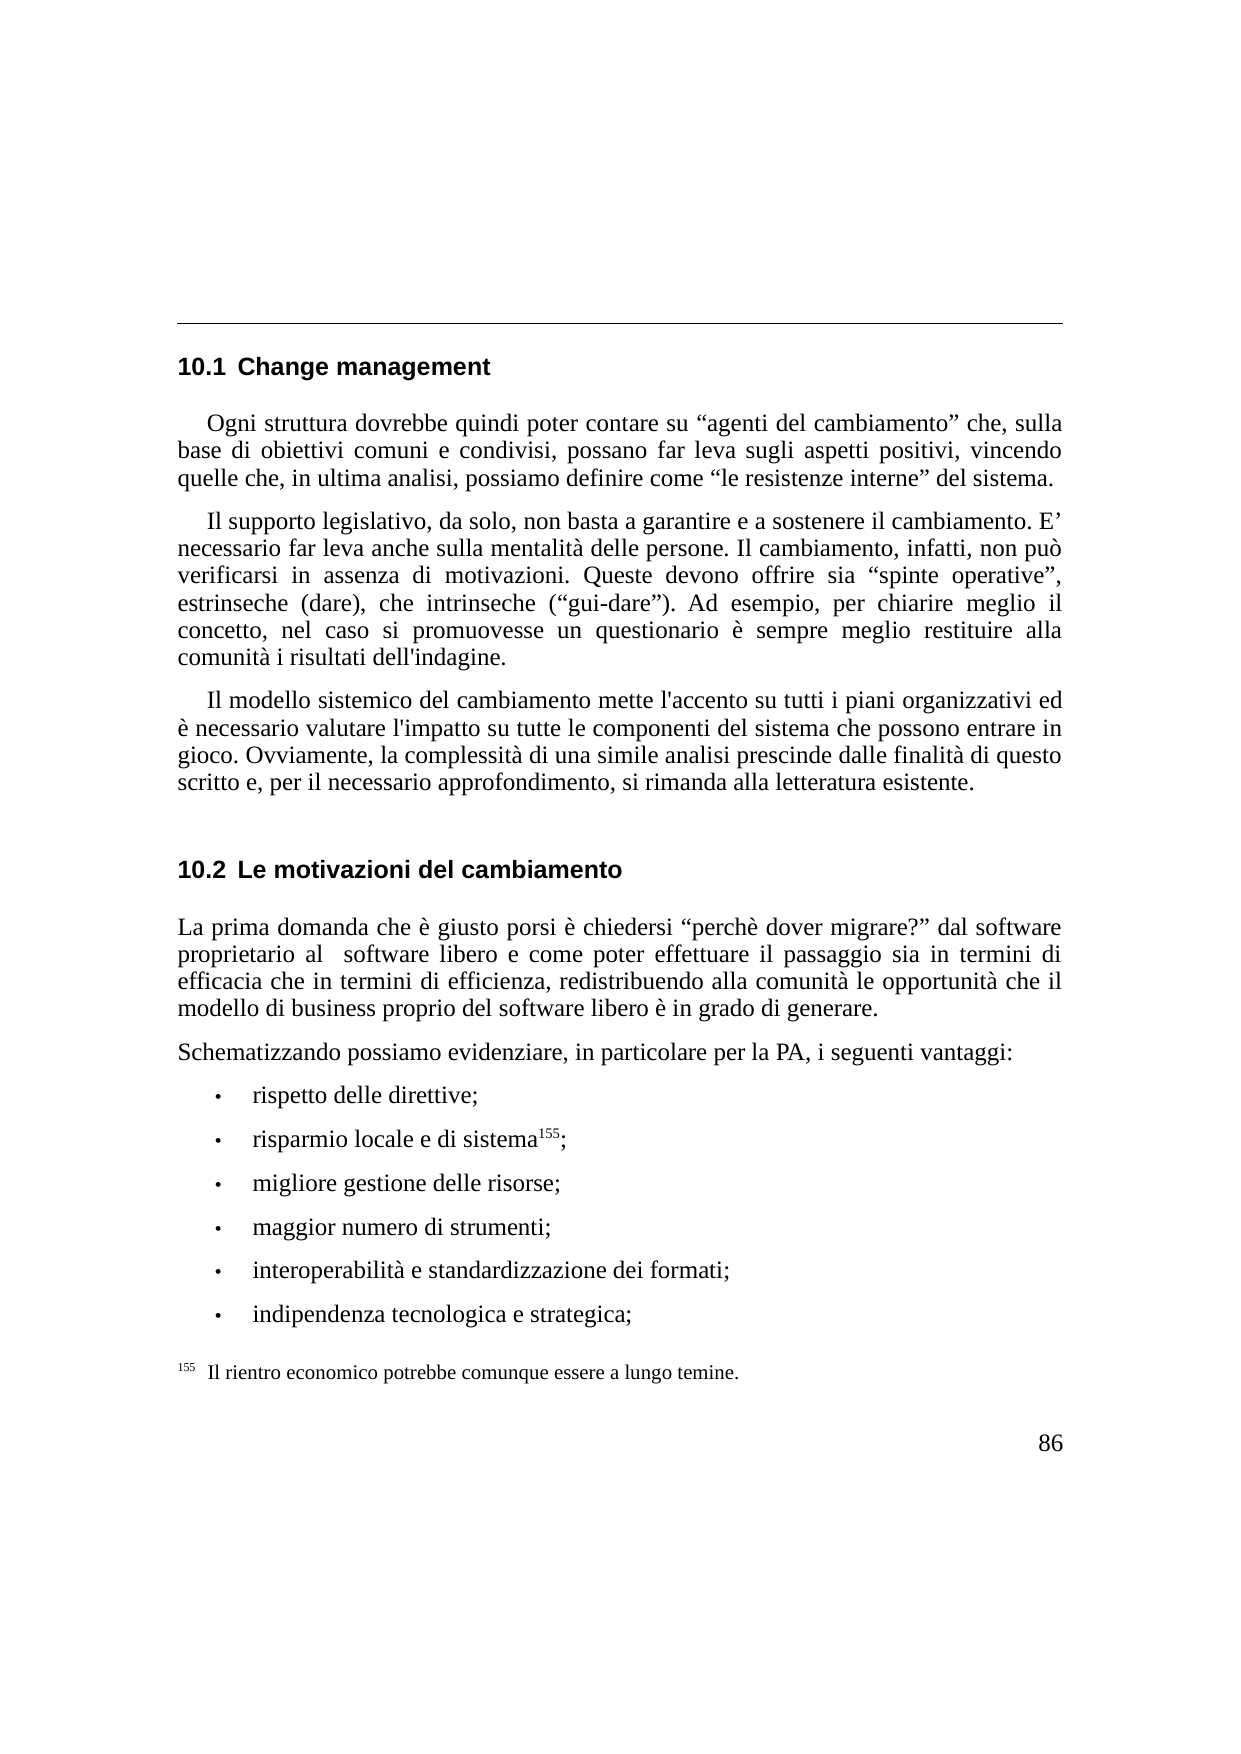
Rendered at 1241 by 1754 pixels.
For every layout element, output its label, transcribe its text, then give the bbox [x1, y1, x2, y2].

subtitle Change management [177, 353, 1063, 381]
text Il modello sistemico del cambiamento mette l'accento su tutti i piani organizzativi ed è necessario valutare l'impatto su tutte le componenti del sistema che possono entrare in gioco. Ovviamente, la complessità di una simile analisi prescinde dalle finalità di questo scritto e, per il necessario approfondimento, si rimanda alla letteratura esistente. [177, 687, 1063, 796]
text La prima domanda che è giusto porsi è chiedersi “perchè dover migrare?” dal software proprietario al software libero e come poter effettuare il passaggio sia in termini di efficacia che in termini di efficienza, redistribuendo alla comunità le opportunità che il modello di business proprio del software libero è in grado di generare. [177, 913, 1063, 1022]
subtitle Le motivazioni del cambiamento [177, 856, 1063, 884]
list rispetto delle direttive; [215, 1082, 1063, 1109]
list risparmio locale e di sistema; [215, 1126, 1063, 1153]
list interoperabilità e standardizzazione dei formati; [215, 1257, 1063, 1284]
list migliore gestione delle risorse; [215, 1170, 1063, 1197]
text Il supporto legislativo, da solo, non basta a garantire e a sostenere il cambiamento. E’ necessario far leva anche sulla mentalità delle persone. Il cambiamento, infatti, non può verificarsi in assenza di motivazioni. Queste devono offrire sia “spinte operative”, estrinseche (dare), che intrinseche (“gui-dare”). Ad esempio, per chiarire meglio il concetto, nel caso si promuovesse un questionario è sempre meglio restituire alla comunità i risultati dell'indagine. [177, 508, 1063, 671]
list Il rientro economico potrebbe comunque essere a lungo temine. [177, 1361, 1063, 1384]
text Schematizzando possiamo evidenziare, in particolare per la PA, i seguenti vantaggi: [177, 1038, 1063, 1066]
list maggior numero di strumenti; [215, 1213, 1063, 1241]
text Ogni struttura dovrebbe quindi poter contare su “agenti del cambiamento” che, sulla base di obiettivi comuni e condivisi, possano far leva sugli aspetti positivi, vincendo quelle che, in ultima analisi, possiamo definire come “le resistenze interne” del sistema. [177, 410, 1063, 491]
list indipendenza tecnologica e strategica; [215, 1301, 1063, 1328]
